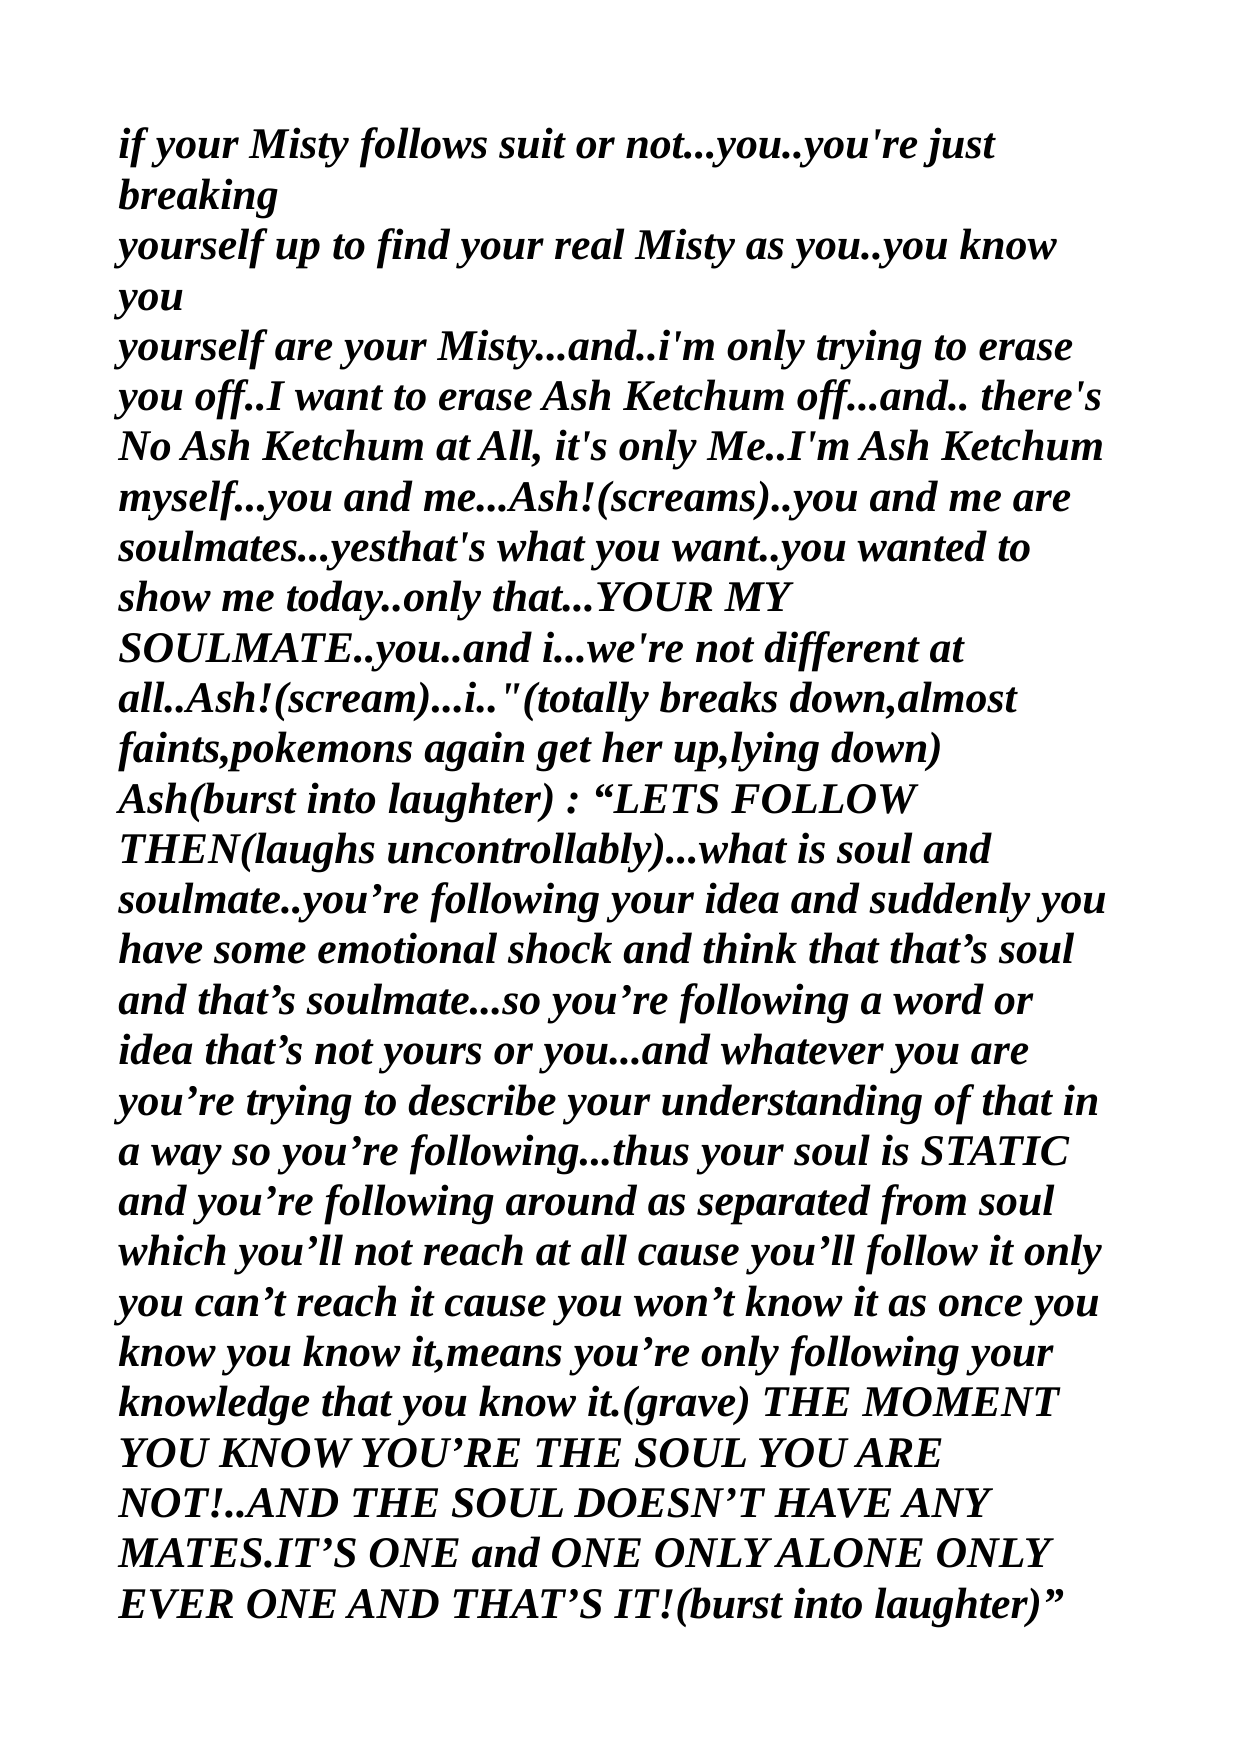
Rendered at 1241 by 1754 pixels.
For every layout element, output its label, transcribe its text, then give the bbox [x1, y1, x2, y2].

text Ash(burst into laughter) : “LETS FOLLOW THEN(laughs uncontrollably)...what is soul and soulmate..you’re following your idea and suddenly you have some emotional shock and think that that’s soul and that’s soulmate...so you’re following a word or idea that’s not yours or you...and whatever you are you’re trying to describe your understanding of that in a way so you’re following...thus your soul is STATIC and you’re following around as separated from soul which you’ll not reach at all cause you’ll follow it only you can’t reach it cause you won’t know it as once you know you know it,means you’re only following your knowledge that you know it.(grave) THE MOMENT YOU KNOW YOU’RE THE SOUL YOU ARE NOT!..AND THE SOUL DOESN’T HAVE ANY MATES.IT’S ONE and ONE ONLY ALONE ONLY EVER ONE AND THAT’S IT!(burst into laughter)” [118, 772, 1122, 1627]
text yourself up to find your real Misty as you..you know you [118, 219, 1122, 319]
text yourself are your Misty...and..i'm only trying to erase you off..I want to erase Ash Ketchum off...and.. there's No Ash Ketchum at All, it's only Me..I'm Ash Ketchum myself...you and me...Ash!(screams)..you and me are soulmates...yesthat's what you want..you wanted to show me today..only that...YOUR MY SOULMATE..you..and i...we're not different at all..Ash!(scream)...i.."(totally breaks down,almost faints,pokemons again get her up,lying down) [118, 319, 1122, 772]
text if your Misty follows suit or not...you..you're just breaking [118, 118, 1122, 219]
